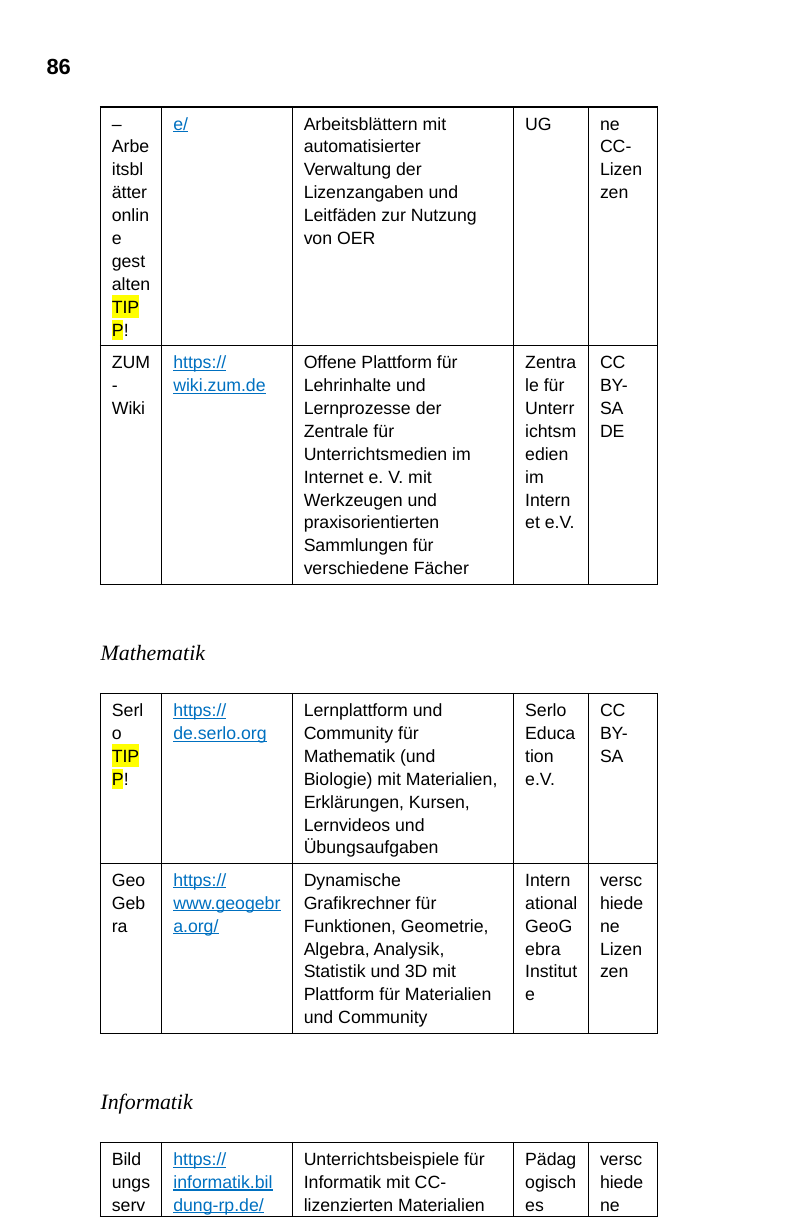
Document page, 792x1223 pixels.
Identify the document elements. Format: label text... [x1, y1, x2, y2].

table_cell GeoGebra [101, 864, 161, 1032]
table_cell International GeoGebra Institute [514, 864, 588, 1032]
table_header Unterrichtsbeispiele für Informatik mit CC-lizenzierten Materialien [293, 1143, 513, 1216]
subtitle Informatik [100, 1088, 691, 1115]
table_cell – Arbeitsblätter online gestalten TIPP! [101, 108, 161, 345]
table_cell UG [514, 108, 588, 345]
table_header verschiedene [589, 1143, 657, 1216]
table_header Lernplattform und Community für Mathematik (und Biologie) mit Materialien, Erklärungen, Kursen, Lernvideos und Übungsaufgaben [293, 694, 513, 863]
table_cell ZUM-Wiki [101, 346, 161, 583]
table_cell https://wiki.zum.de [162, 346, 292, 583]
table_header Serlo Education e.V. [514, 694, 588, 863]
table_header https://informatik.bildung-rp.de/ [162, 1143, 292, 1216]
table_header CC BY-SA [589, 694, 657, 863]
table_cell Arbeitsblättern mit automatisierter Verwaltung der Lizenzangaben und Leitfäden zur Nutzung von OER [293, 108, 513, 345]
table_cell Offene Plattform für Lehrinhalte und Lernprozesse der Zentrale für Unterrichtsmedien im Internet e. V. mit Werkzeugen und praxisorientierten Sammlungen für verschiedene Fächer [293, 346, 513, 583]
table_header Bildungsserv [101, 1143, 161, 1216]
table_cell Dynamische Grafikrechner für Funktionen, Geometrie, Algebra, Analysik, Statistik und 3D mit Plattform für Materialien und Community [293, 864, 513, 1032]
table_header Pädagogisches [514, 1143, 588, 1216]
subtitle Mathematik [100, 639, 691, 666]
table_cell verschiedene Lizenzen [589, 864, 657, 1032]
table_cell CC BY-SA DE [589, 346, 657, 583]
table_cell ne CC-Lizenzen [589, 108, 657, 345]
table_header Serlo TIPP! [101, 694, 161, 863]
table_cell e/ [162, 108, 292, 345]
table_cell Zentrale für Unterrichtsmedien im Internet e.V. [514, 346, 588, 583]
table_header https://de.serlo.org [162, 694, 292, 863]
table_cell https://www.geogebra.org/ [162, 864, 292, 1032]
